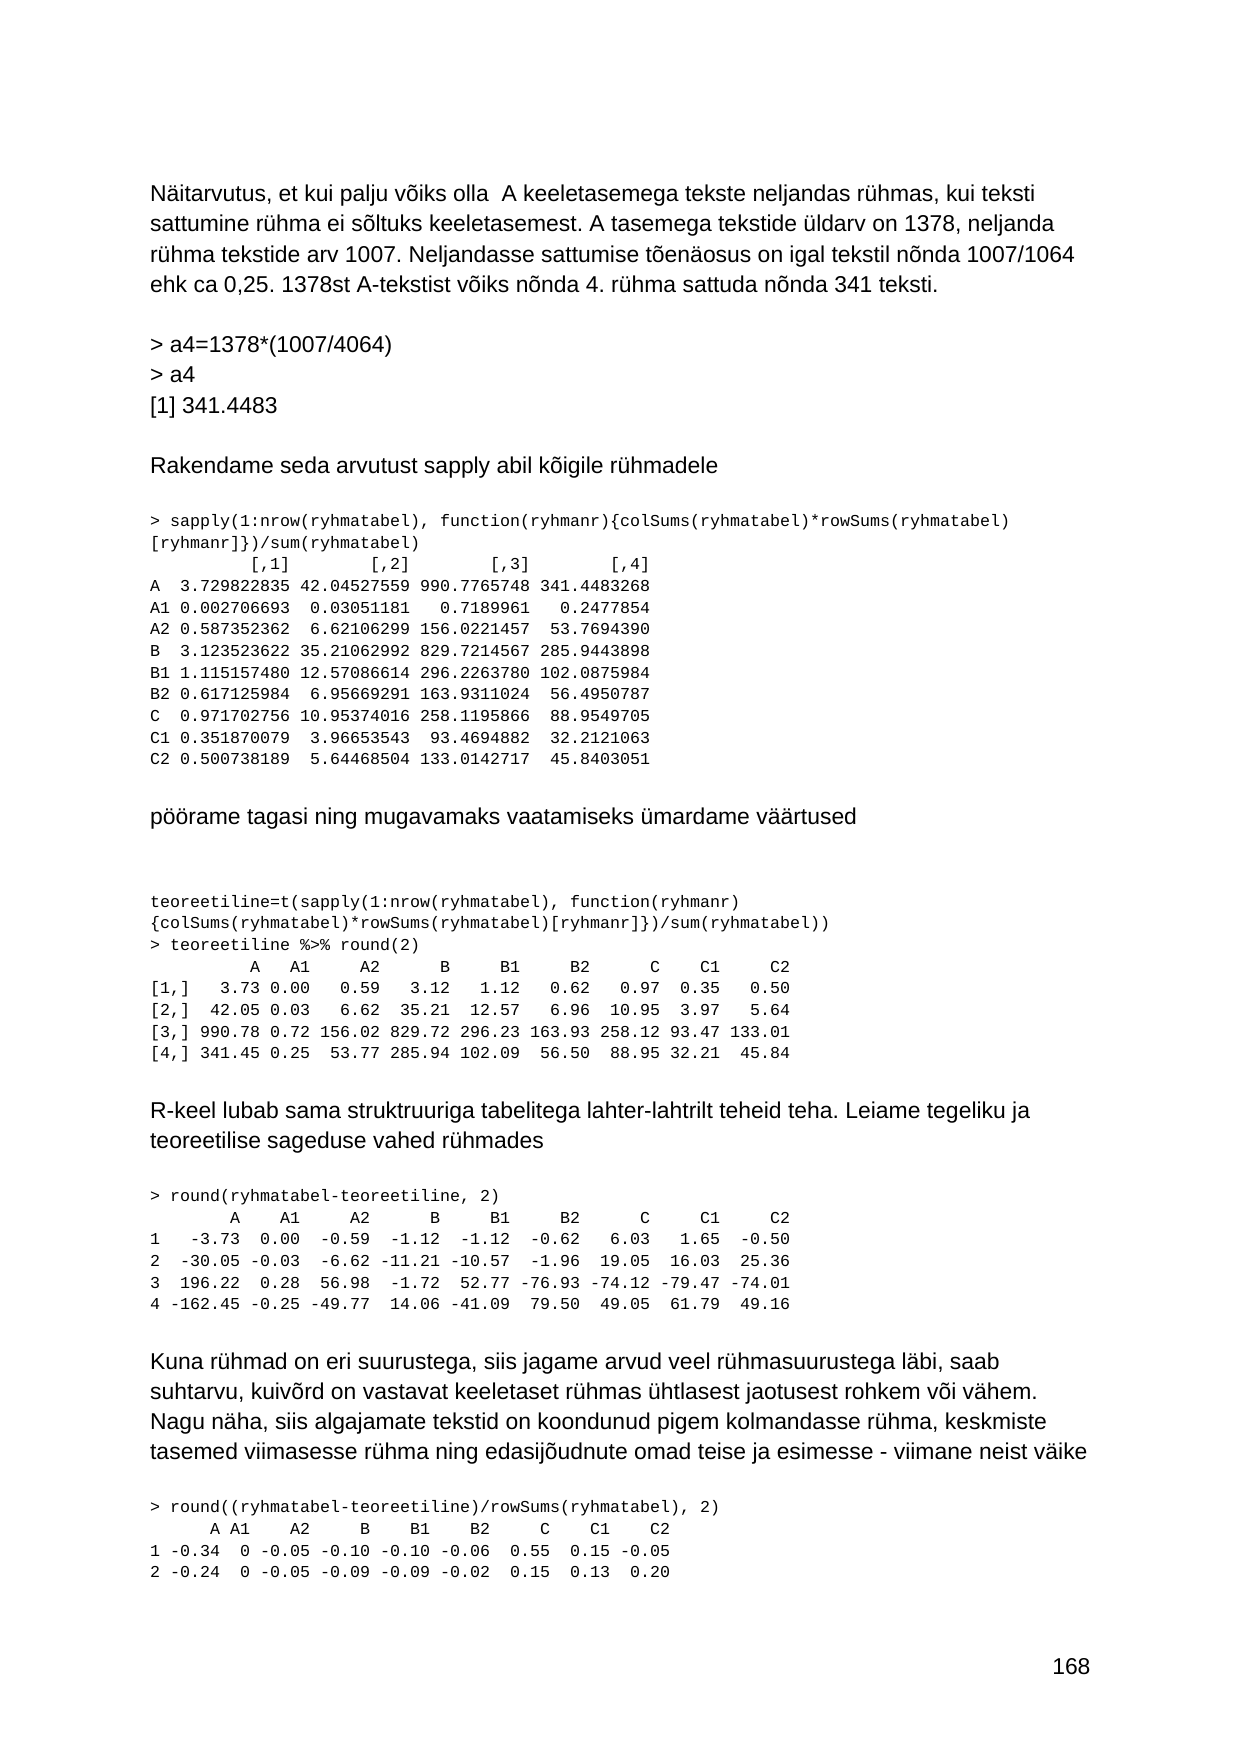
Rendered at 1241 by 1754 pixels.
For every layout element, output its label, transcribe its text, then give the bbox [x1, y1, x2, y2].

text A A1 A2 B B1 B2 C C1 C2 [150, 1209, 1090, 1228]
text A1 0.002706693 0.03051181 0.7189961 0.2477854 [150, 599, 1090, 618]
text 1 -3.73 0.00 -0.59 -1.12 -1.12 -0.62 6.03 1.65 -0.50 [150, 1231, 1090, 1250]
text 1 -0.34 0 -0.05 -0.10 -0.10 -0.06 0.55 0.15 -0.05 [150, 1542, 1090, 1561]
text pöörame tagasi ning mugavamaks vaatamiseks ümardame väärtused [150, 803, 1090, 829]
text A A1 A2 B B1 B2 C C1 C2 [150, 958, 1090, 977]
text Kuna rühmad on eri suurustega, siis jagame arvud veel rühmasuurustega läbi, saab suhtarvu, kuivõrd on vastavat keeletaset rühmas ühtlasest jaotusest rohkem või vähem. Nagu näha, siis algajamate tekstid on koondunud pigem kolmandasse rühma, keskmiste tasemed viimasesse rühma ning edasijõudnute omad teise ja esimesse - viimane neist väike [150, 1348, 1090, 1465]
text > sapply(1:nrow(ryhmatabel), function(ryhmanr){colSums(ryhmatabel)*rowSums(ryhmatabel)[ryhmanr]})/sum(ryhmatabel) [150, 512, 1090, 553]
text A 3.729822835 42.04527559 990.7765748 341.4483268 [150, 577, 1090, 596]
text > round(ryhmatabel-teoreetiline, 2) [150, 1187, 1090, 1206]
text B2 0.617125984 6.95669291 163.9311024 56.4950787 [150, 686, 1090, 705]
text Rakendame seda arvutust sapply abil kõigile rühmadele [150, 452, 1090, 478]
text C1 0.351870079 3.96653543 93.4694882 32.2121063 [150, 729, 1090, 748]
text > a4 [150, 361, 1090, 388]
text [1] 341.4483 [150, 392, 1090, 418]
text C2 0.500738189 5.64468504 133.0142717 45.8403051 [150, 751, 1090, 770]
text > round((ryhmatabel-teoreetiline)/rowSums(ryhmatabel), 2) [150, 1499, 1090, 1518]
text B1 1.115157480 12.57086614 296.2263780 102.0875984 [150, 664, 1090, 683]
text A2 0.587352362 6.62106299 156.0221457 53.7694390 [150, 621, 1090, 640]
text [1,] 3.73 0.00 0.59 3.12 1.12 0.62 0.97 0.35 0.50 [150, 980, 1090, 999]
text 2 -30.05 -0.03 -6.62 -11.21 -10.57 -1.96 19.05 16.03 25.36 [150, 1252, 1090, 1271]
text teoreetiline=t(sapply(1:nrow(ryhmatabel), function(ryhmanr){colSums(ryhmatabel)*rowSums(ryhmatabel)[ryhmanr]})/sum(ryhmatabel)) [150, 893, 1090, 934]
text [3,] 990.78 0.72 156.02 829.72 296.23 163.93 258.12 93.47 133.01 [150, 1023, 1090, 1042]
text A A1 A2 B B1 B2 C C1 C2 [150, 1520, 1090, 1539]
text Näitarvutus, et kui palju võiks olla A keeletasemega tekste neljandas rühmas, kui teksti sattumine rühma ei sõltuks keeletasemest. A tasemega tekstide üldarv on 1378, neljanda rühma tekstide arv 1007. Neljandasse sattumise tõenäosus on igal tekstil nõnda 1007/1064 ehk ca 0,25. 1378st A-tekstist võiks nõnda 4. rühma sattuda nõnda 341 teksti. [150, 180, 1090, 297]
text [2,] 42.05 0.03 6.62 35.21 12.57 6.96 10.95 3.97 5.64 [150, 1002, 1090, 1021]
text > a4=1378*(1007/4064) [150, 331, 1090, 358]
text B 3.123523622 35.21062992 829.7214567 285.9443898 [150, 642, 1090, 661]
text 4 -162.45 -0.25 -49.77 14.06 -41.09 79.50 49.05 61.79 49.16 [150, 1296, 1090, 1315]
text > teoreetiline %>% round(2) [150, 937, 1090, 956]
text 3 196.22 0.28 56.98 -1.72 52.77 -76.93 -74.12 -79.47 -74.01 [150, 1274, 1090, 1293]
text [,1] [,2] [,3] [,4] [150, 556, 1090, 575]
text R-keel lubab sama struktruuriga tabelitega lahter-lahtrilt teheid teha. Leiame tegeliku ja teoreetilise sageduse vahed rühmades [150, 1097, 1090, 1153]
text 2 -0.24 0 -0.05 -0.09 -0.09 -0.02 0.15 0.13 0.20 [150, 1564, 1090, 1583]
text [4,] 341.45 0.25 53.77 285.94 102.09 56.50 88.95 32.21 45.84 [150, 1045, 1090, 1064]
text C 0.971702756 10.95374016 258.1195866 88.9549705 [150, 707, 1090, 726]
